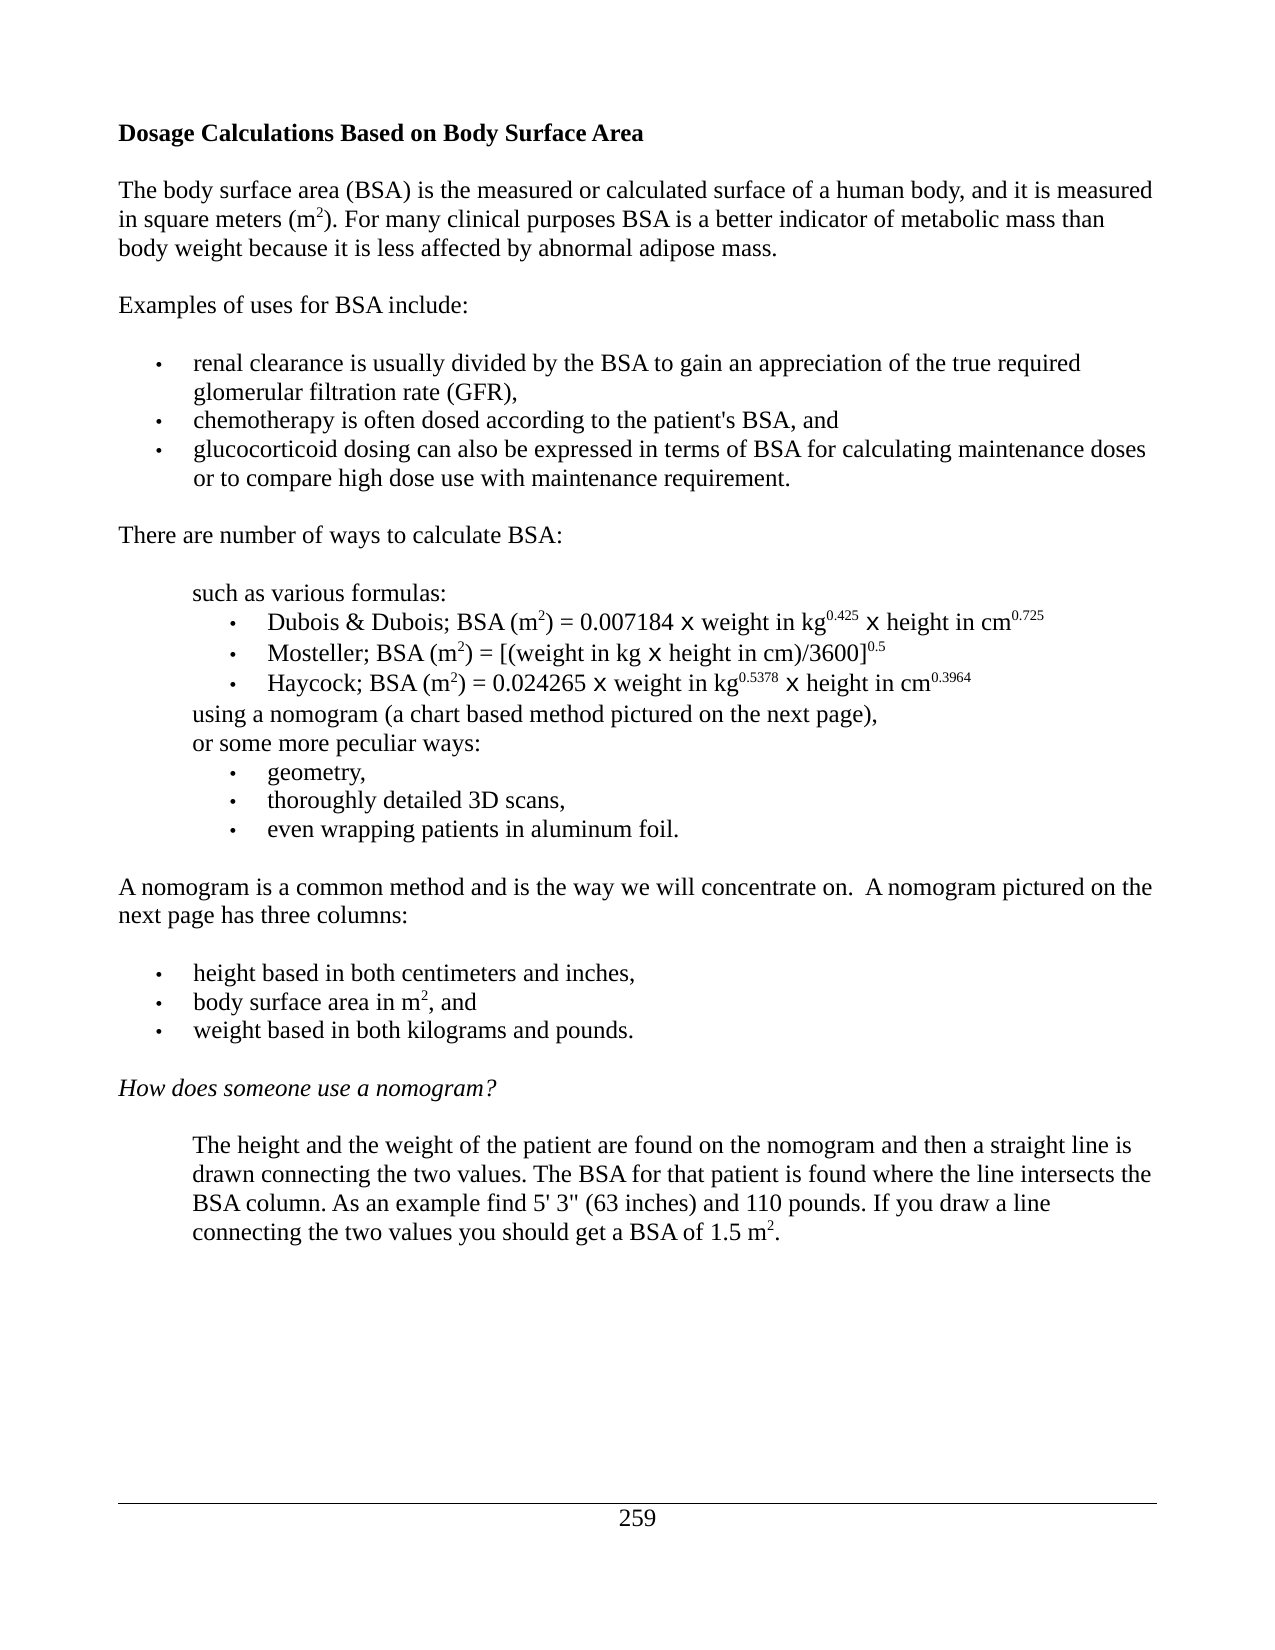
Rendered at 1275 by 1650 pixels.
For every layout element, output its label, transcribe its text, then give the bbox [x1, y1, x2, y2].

list thoroughly detailed 3D scans, [229, 786, 1157, 814]
list Dubois & Dubois; BSA (m2) = 0.007184 x weight in kg0.425 x height in cm0.725 [229, 607, 1157, 638]
list Haycock; BSA (m2) = 0.024265 x weight in kg0.5378 x height in cm0.3964 [229, 668, 1157, 699]
text How does someone use a nomogram? [118, 1073, 1157, 1102]
text or some more peculiar ways: [192, 728, 1157, 757]
list chemotherapy is often dosed according to the patient's BSA, and [156, 406, 1157, 434]
list geometry, [229, 757, 1157, 786]
list Mosteller; BSA (m2) = [(weight in kg x height in cm)/3600]0.5 [229, 638, 1157, 668]
list renal clearance is usually divided by the BSA to gain an appreciation of the true required glomerular filtration rate (GFR), [156, 348, 1157, 406]
list body surface area in m2, and [156, 987, 1157, 1016]
list weight based in both kilograms and pounds. [156, 1016, 1157, 1044]
text such as various formulas: [192, 578, 1157, 607]
text Dosage Calculations Based on Body Surface Area [118, 118, 1157, 147]
list height based in both centimeters and inches, [156, 958, 1157, 987]
list even wrapping patients in aluminum foil. [229, 814, 1157, 843]
text A nomogram is a common method and is the way we will concentrate on. A nomogram pictured on the next page has three columns: [118, 872, 1157, 929]
text Examples of uses for BSA include: [118, 291, 1157, 319]
text There are number of ways to calculate BSA: [118, 521, 1157, 549]
text The body surface area (BSA) is the measured or calculated surface of a human body, and it is measured in square meters (m2). For many clinical purposes BSA is a better indicator of metabolic mass than body weight because it is less affected by abnormal adipose mass. [118, 176, 1157, 262]
text using a nomogram (a chart based method pictured on the next page), [192, 699, 1157, 728]
text The height and the weight of the patient are found on the nomogram and then a straight line is drawn connecting the two values. The BSA for that patient is found where the line intersects the BSA column. As an example find 5' 3" (63 inches) and 110 pounds. If you draw a line connecting the two values you should get a BSA of 1.5 m2. [192, 1131, 1157, 1246]
list glucocorticoid dosing can also be expressed in terms of BSA for calculating maintenance doses or to compare high dose use with maintenance requirement. [156, 434, 1157, 492]
